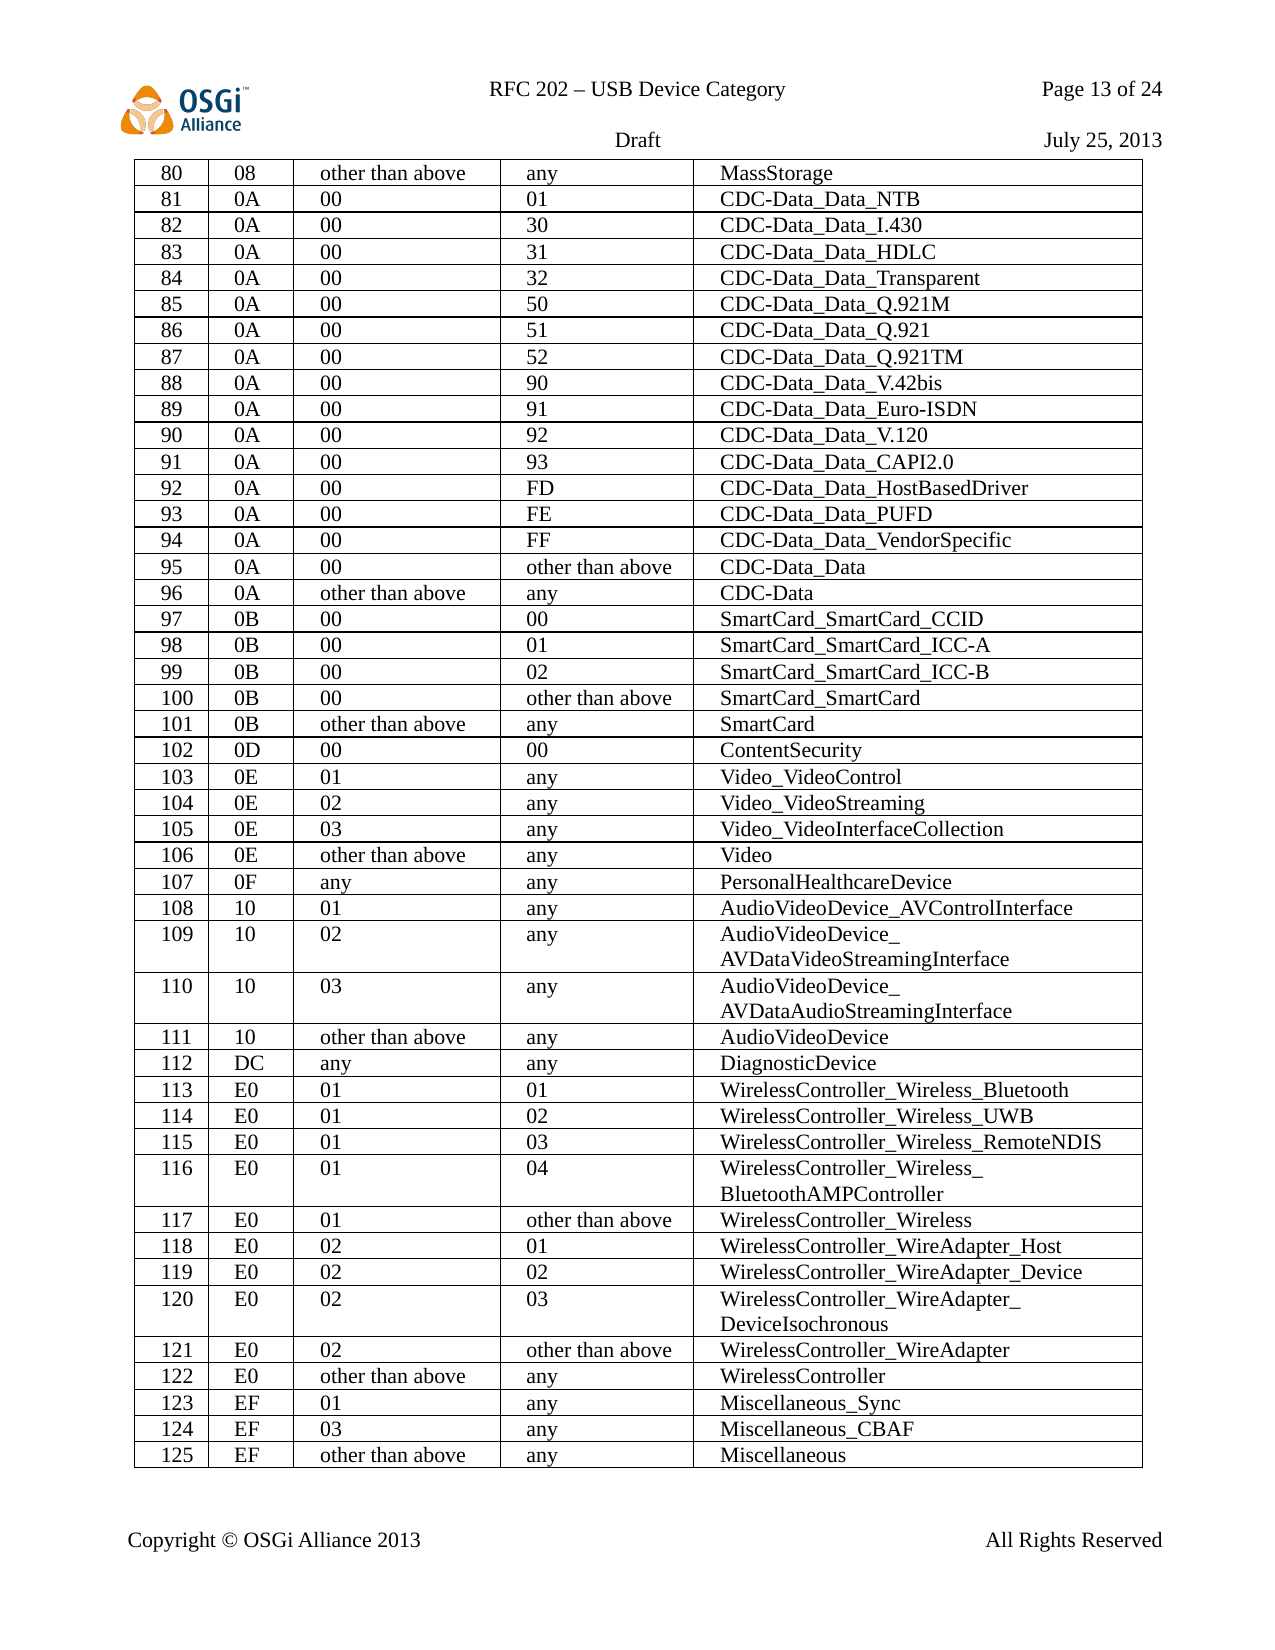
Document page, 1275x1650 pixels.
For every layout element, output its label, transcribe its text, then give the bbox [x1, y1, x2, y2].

table_cell 81 [135, 186, 208, 211]
table_cell 01 [294, 1207, 500, 1232]
table_cell EF [209, 1442, 293, 1467]
table_cell 00 [294, 344, 500, 369]
table_cell 03 [294, 816, 500, 841]
table_cell 31 [501, 239, 693, 264]
table_cell 104 [135, 790, 208, 815]
table_cell other than above [501, 1207, 693, 1232]
table_cell other than above [294, 1363, 500, 1388]
table_cell DiagnosticDevice [694, 1050, 1142, 1076]
table_cell 90 [135, 423, 208, 448]
table_cell 0A [209, 213, 293, 238]
table_cell WirelessController [694, 1363, 1142, 1388]
table_cell SmartCard_SmartCard_CCID [694, 606, 1142, 631]
table_cell 114 [135, 1103, 208, 1128]
table_cell any [294, 1050, 500, 1076]
table_cell any [501, 790, 693, 815]
table_cell MassStorage [694, 160, 1142, 185]
table_cell AudioVideoDevice [694, 1024, 1142, 1049]
table_cell 0E [209, 764, 293, 789]
table_cell 02 [501, 1103, 693, 1128]
table_cell 02 [294, 1259, 500, 1284]
table_cell 00 [294, 659, 500, 684]
table_cell 01 [294, 1103, 500, 1128]
table_cell 03 [501, 1129, 693, 1154]
table_cell 82 [135, 213, 208, 238]
table_cell 02 [501, 1259, 693, 1284]
table_cell 118 [135, 1233, 208, 1258]
table_cell Miscellaneous [694, 1442, 1142, 1467]
table_cell 00 [501, 738, 693, 763]
table_cell 94 [135, 528, 208, 553]
table_cell 125 [135, 1442, 208, 1467]
table_cell 111 [135, 1024, 208, 1049]
table_cell 0A [209, 344, 293, 369]
table_cell 0A [209, 186, 293, 211]
table_cell Video_VideoInterfaceCollection [694, 816, 1142, 841]
table_cell CDC-Data_Data_V.120 [694, 423, 1142, 448]
table_cell 01 [294, 1155, 500, 1206]
table_cell any [501, 1363, 693, 1388]
table_cell 95 [135, 554, 208, 579]
table_cell 0A [209, 449, 293, 474]
table_cell any [501, 816, 693, 841]
table_cell 112 [135, 1050, 208, 1076]
table_cell 93 [135, 501, 208, 526]
table_cell any [501, 160, 693, 185]
table_cell SmartCard [694, 711, 1142, 736]
table_cell 87 [135, 344, 208, 369]
table_cell 02 [294, 1337, 500, 1362]
table_cell any [501, 1390, 693, 1415]
table_cell 01 [294, 895, 500, 920]
table_cell 0A [209, 265, 293, 290]
table_cell WirelessController_Wireless_UWB [694, 1103, 1142, 1128]
table_cell E0 [209, 1077, 293, 1102]
table_cell 119 [135, 1259, 208, 1284]
table_cell 0A [209, 528, 293, 553]
table_cell 120 [135, 1286, 208, 1336]
table_cell WirelessController_Wireless [694, 1207, 1142, 1232]
table_cell 02 [294, 1233, 500, 1258]
table_cell 02 [294, 1286, 500, 1336]
table_cell CDC-Data_Data_Euro-ISDN [694, 396, 1142, 421]
table_cell 01 [501, 1233, 693, 1258]
table_cell 01 [294, 1129, 500, 1154]
table_cell any [501, 895, 693, 920]
table_cell 00 [501, 606, 693, 631]
table_cell 122 [135, 1363, 208, 1388]
table_cell 0B [209, 633, 293, 658]
table_cell 83 [135, 239, 208, 264]
table_cell 32 [501, 265, 693, 290]
table_cell AudioVideoDevice_ AVDataVideoStreamingInterface [694, 921, 1142, 972]
table_cell Miscellaneous_Sync [694, 1390, 1142, 1415]
table_cell 0A [209, 396, 293, 421]
table_cell 85 [135, 291, 208, 316]
table_cell 01 [501, 1077, 693, 1102]
table_cell other than above [294, 1024, 500, 1049]
table_cell 117 [135, 1207, 208, 1232]
table_cell 03 [294, 973, 500, 1023]
table_cell FF [501, 528, 693, 553]
table_cell 03 [294, 1416, 500, 1441]
table_cell CDC-Data_Data_NTB [694, 186, 1142, 211]
table_cell E0 [209, 1363, 293, 1388]
table_cell any [501, 764, 693, 789]
table_cell 105 [135, 816, 208, 841]
table_cell 113 [135, 1077, 208, 1102]
table_cell 84 [135, 265, 208, 290]
table_cell 00 [294, 239, 500, 264]
table_cell 99 [135, 659, 208, 684]
table_cell 00 [294, 318, 500, 343]
table_cell 103 [135, 764, 208, 789]
table_cell any [501, 973, 693, 1023]
table_cell 00 [294, 554, 500, 579]
table_cell 0B [209, 659, 293, 684]
table_cell E0 [209, 1233, 293, 1258]
table_cell 115 [135, 1129, 208, 1154]
table_cell 01 [294, 1077, 500, 1102]
table_cell 92 [501, 423, 693, 448]
table_cell 00 [294, 186, 500, 211]
table_cell other than above [294, 1442, 500, 1467]
table_cell CDC-Data_Data_Q.921M [694, 291, 1142, 316]
table_cell any [501, 1442, 693, 1467]
table_cell 86 [135, 318, 208, 343]
table_cell 89 [135, 396, 208, 421]
table_cell 92 [135, 475, 208, 500]
table_cell AudioVideoDevice_AVControlInterface [694, 895, 1142, 920]
table_cell any [501, 711, 693, 736]
table_cell 0A [209, 239, 293, 264]
table_cell CDC-Data_Data_I.430 [694, 213, 1142, 238]
table_cell 00 [294, 685, 500, 710]
table_cell CDC-Data_Data_PUFD [694, 501, 1142, 526]
table_cell 102 [135, 738, 208, 763]
table_cell 00 [294, 213, 500, 238]
table_cell CDC-Data_Data_V.42bis [694, 370, 1142, 395]
table_cell 02 [501, 659, 693, 684]
table_cell 10 [209, 973, 293, 1023]
table_cell any [501, 869, 693, 894]
table_cell 107 [135, 869, 208, 894]
table_cell 100 [135, 685, 208, 710]
table_cell 00 [294, 423, 500, 448]
table_cell E0 [209, 1286, 293, 1336]
table_cell 30 [501, 213, 693, 238]
table_cell 91 [501, 396, 693, 421]
table_cell 90 [501, 370, 693, 395]
table_cell 80 [135, 160, 208, 185]
table_cell 00 [294, 370, 500, 395]
table_cell 98 [135, 633, 208, 658]
table_cell 96 [135, 580, 208, 605]
table_cell 01 [294, 764, 500, 789]
table_cell 02 [294, 921, 500, 972]
table_cell any [501, 1416, 693, 1441]
table_cell 0A [209, 501, 293, 526]
table_cell WirelessController_WireAdapter_ DeviceIsochronous [694, 1286, 1142, 1336]
table_cell 10 [209, 921, 293, 972]
table_cell FE [501, 501, 693, 526]
table_cell 0A [209, 475, 293, 500]
table_cell E0 [209, 1337, 293, 1362]
table_cell E0 [209, 1155, 293, 1206]
table_cell CDC-Data_Data_CAPI2.0 [694, 449, 1142, 474]
picture [113, 78, 257, 142]
table_cell 0A [209, 291, 293, 316]
table_cell FD [501, 475, 693, 500]
table_cell 00 [294, 738, 500, 763]
table_cell 93 [501, 449, 693, 474]
table_cell 0E [209, 790, 293, 815]
table_cell 108 [135, 895, 208, 920]
table_cell 124 [135, 1416, 208, 1441]
table_cell other than above [501, 685, 693, 710]
table_cell 00 [294, 449, 500, 474]
table_cell any [501, 1024, 693, 1049]
table_cell 0A [209, 554, 293, 579]
table_cell 00 [294, 265, 500, 290]
table_cell 10 [209, 1024, 293, 1049]
table_cell 0D [209, 738, 293, 763]
table_cell 01 [501, 633, 693, 658]
table_cell 0E [209, 843, 293, 868]
table_cell Video [694, 843, 1142, 868]
table_cell 97 [135, 606, 208, 631]
table_cell EF [209, 1390, 293, 1415]
table_cell CDC-Data_Data_Q.921TM [694, 344, 1142, 369]
table_cell E0 [209, 1259, 293, 1284]
table_cell 01 [294, 1390, 500, 1415]
table_cell Video_VideoStreaming [694, 790, 1142, 815]
table_cell 0B [209, 711, 293, 736]
table_cell 00 [294, 291, 500, 316]
table_cell 00 [294, 528, 500, 553]
table_cell other than above [501, 1337, 693, 1362]
table_cell any [501, 921, 693, 972]
table_cell 04 [501, 1155, 693, 1206]
table_cell 116 [135, 1155, 208, 1206]
table_cell 88 [135, 370, 208, 395]
table_cell any [501, 843, 693, 868]
table_cell 106 [135, 843, 208, 868]
table_cell WirelessController_Wireless_ BluetoothAMPController [694, 1155, 1142, 1206]
table_cell 00 [294, 606, 500, 631]
table_cell 0A [209, 318, 293, 343]
table_cell CDC-Data_Data_Q.921 [694, 318, 1142, 343]
table_cell 02 [294, 790, 500, 815]
table_cell 110 [135, 973, 208, 1023]
table_cell any [294, 869, 500, 894]
table_cell 03 [501, 1286, 693, 1336]
table_cell 00 [294, 501, 500, 526]
table_cell 0F [209, 869, 293, 894]
table_cell 0E [209, 816, 293, 841]
table_cell E0 [209, 1129, 293, 1154]
table_cell WirelessController_WireAdapter_Host [694, 1233, 1142, 1258]
table_cell WirelessController_WireAdapter [694, 1337, 1142, 1362]
table_cell other than above [501, 554, 693, 579]
table_cell 08 [209, 160, 293, 185]
table_cell other than above [294, 843, 500, 868]
table_cell CDC-Data_Data_VendorSpecific [694, 528, 1142, 553]
table_cell 123 [135, 1390, 208, 1415]
table_cell 51 [501, 318, 693, 343]
table_cell 00 [294, 633, 500, 658]
table_cell E0 [209, 1103, 293, 1128]
table_cell 50 [501, 291, 693, 316]
table_cell 01 [501, 186, 693, 211]
table_cell AudioVideoDevice_ AVDataAudioStreamingInterface [694, 973, 1142, 1023]
table_cell DC [209, 1050, 293, 1076]
table_cell other than above [294, 711, 500, 736]
table_cell 0A [209, 423, 293, 448]
table_cell 0B [209, 685, 293, 710]
table_cell 00 [294, 475, 500, 500]
table_cell any [501, 1050, 693, 1076]
table_cell 101 [135, 711, 208, 736]
table_cell 0A [209, 580, 293, 605]
table_cell other than above [294, 580, 500, 605]
table_cell SmartCard_SmartCard_ICC-B [694, 659, 1142, 684]
table_cell 52 [501, 344, 693, 369]
table_cell 91 [135, 449, 208, 474]
table_cell CDC-Data_Data_HostBasedDriver [694, 475, 1142, 500]
table_cell E0 [209, 1207, 293, 1232]
table_cell CDC-Data_Data_Transparent [694, 265, 1142, 290]
table_cell PersonalHealthcareDevice [694, 869, 1142, 894]
table_cell any [501, 580, 693, 605]
table_cell WirelessController_Wireless_RemoteNDIS [694, 1129, 1142, 1154]
table_cell other than above [294, 160, 500, 185]
table_cell CDC-Data_Data [694, 554, 1142, 579]
table_cell WirelessController_Wireless_Bluetooth [694, 1077, 1142, 1102]
table_cell WirelessController_WireAdapter_Device [694, 1259, 1142, 1284]
table_cell Video_VideoControl [694, 764, 1142, 789]
table_cell CDC-Data_Data_HDLC [694, 239, 1142, 264]
table_cell ContentSecurity [694, 738, 1142, 763]
table_cell Miscellaneous_CBAF [694, 1416, 1142, 1441]
table_cell 00 [294, 396, 500, 421]
table_cell 10 [209, 895, 293, 920]
table_cell 0B [209, 606, 293, 631]
table_cell SmartCard_SmartCard [694, 685, 1142, 710]
table_cell EF [209, 1416, 293, 1441]
table_cell 121 [135, 1337, 208, 1362]
table_cell CDC-Data [694, 580, 1142, 605]
table_cell 0A [209, 370, 293, 395]
table_cell 109 [135, 921, 208, 972]
table_cell SmartCard_SmartCard_ICC-A [694, 633, 1142, 658]
